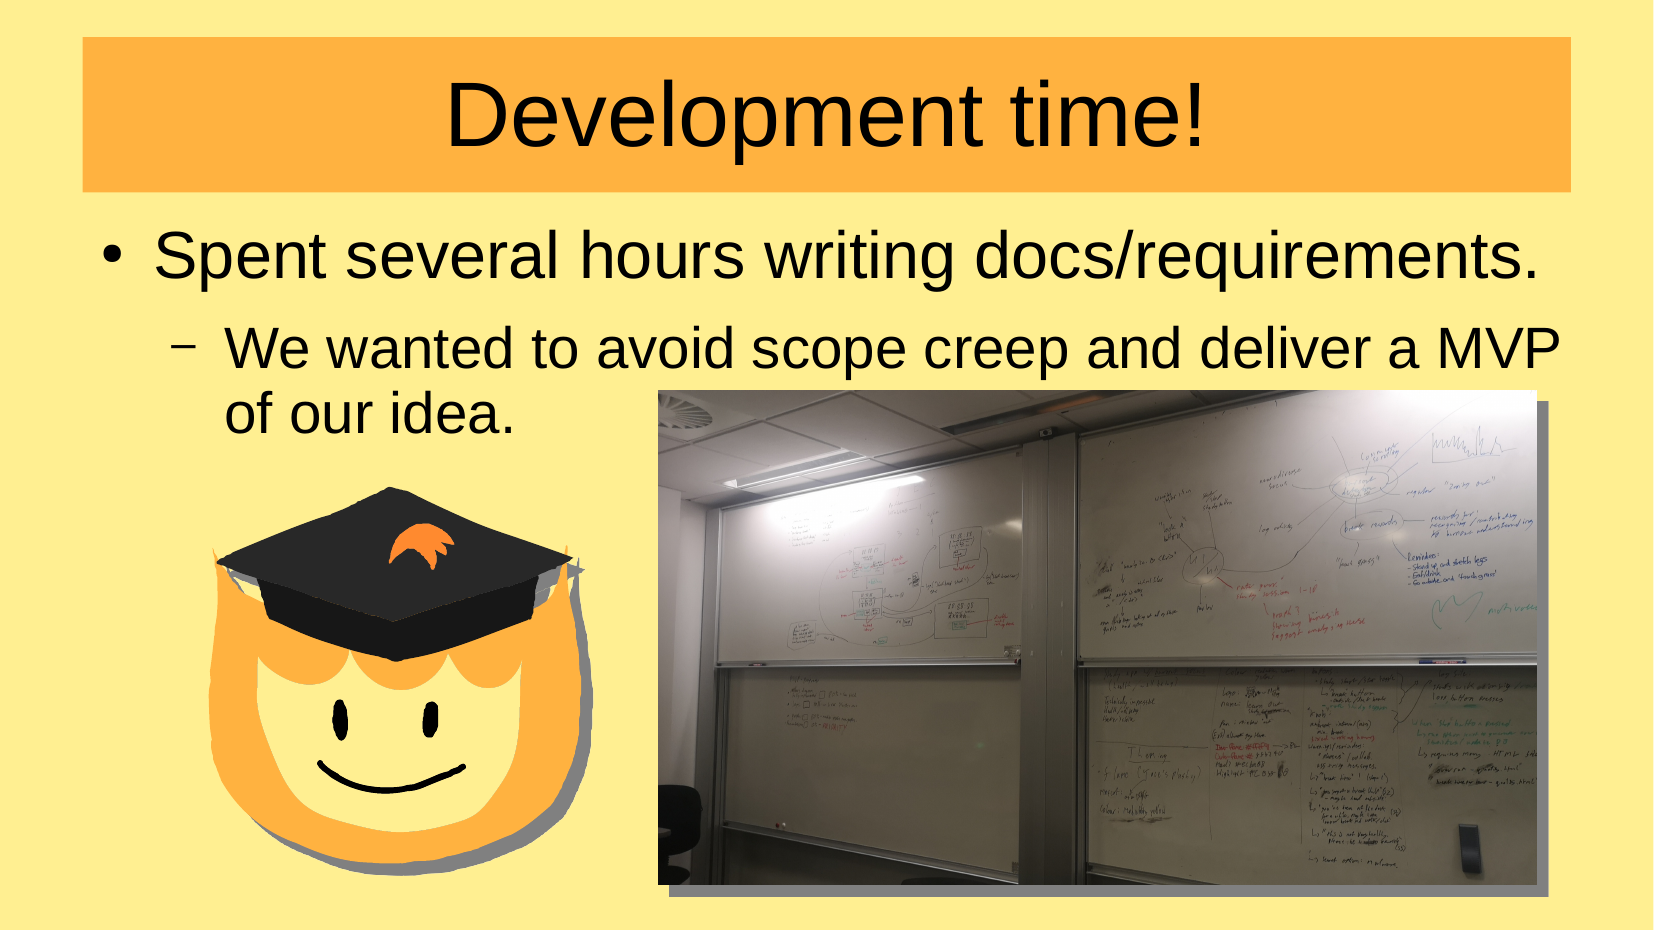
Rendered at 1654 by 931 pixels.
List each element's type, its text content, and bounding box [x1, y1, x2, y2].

list Spent several hours writing docs/requirements. We wanted to avoid scope creep and deliver a MVP of our idea. [82, 217, 1571, 758]
picture [658, 390, 1537, 885]
picture [182, 468, 610, 896]
title Development time! [82, 37, 1571, 193]
